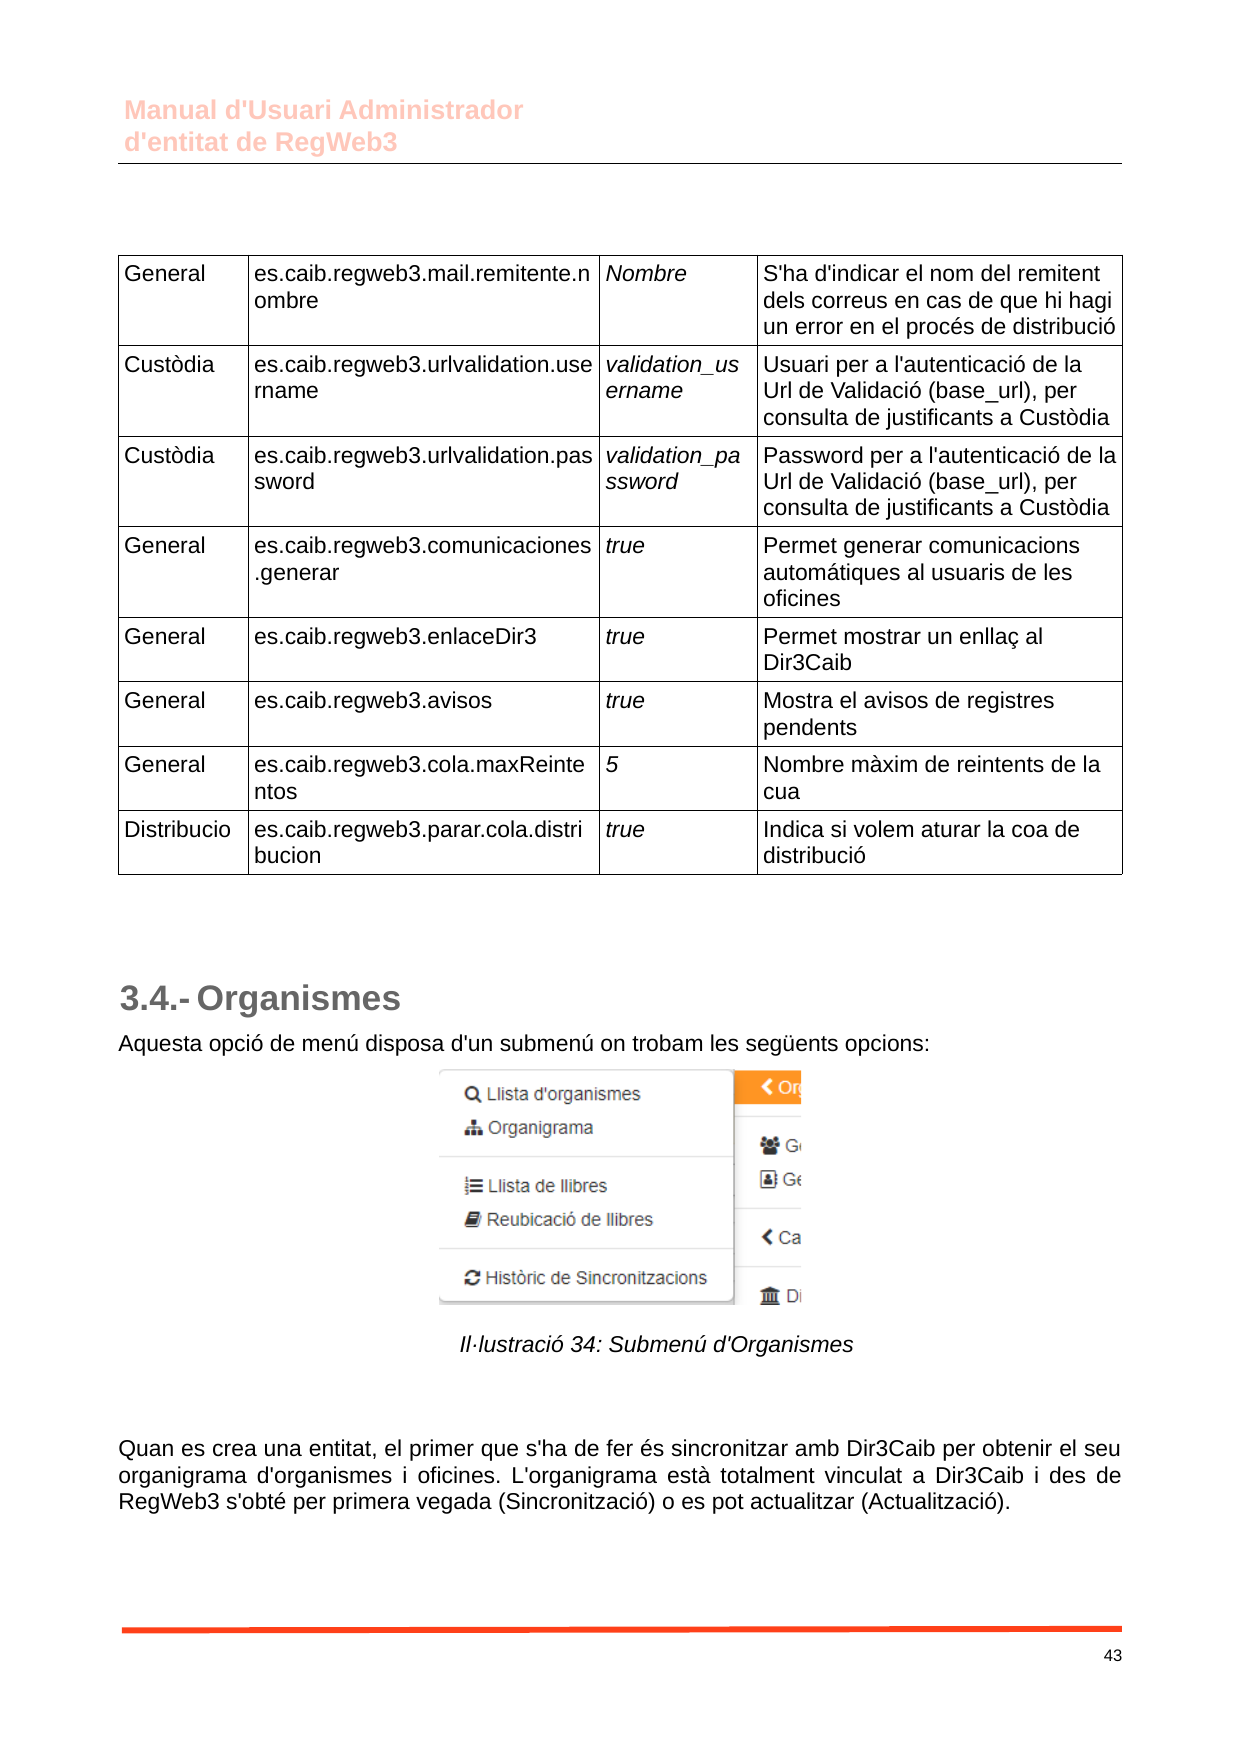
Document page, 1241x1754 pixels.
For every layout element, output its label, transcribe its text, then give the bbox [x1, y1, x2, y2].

table_cell es.caib.regweb3.comunicaciones.generar [249, 527, 599, 617]
table_cell es.caib.regweb3.urlvalidation.username [249, 346, 599, 436]
table_cell Nombre [600, 256, 757, 345]
table_cell Password per a l'autenticació de la Url de Validació (base_url), per consulta de justificants a Custòdia [758, 437, 1122, 526]
table_cell true [600, 527, 757, 617]
table_cell Permet generar comunicacions automátiques al usuaris de les oficines [758, 527, 1122, 617]
picture [439, 1069, 802, 1305]
table_cell General [119, 256, 248, 345]
table_cell Usuari per a l'autenticació de la Url de Validació (base_url), per consulta de justificants a Custòdia [758, 346, 1122, 436]
table_cell es.caib.regweb3.avisos [249, 682, 599, 746]
table_cell Custòdia [119, 437, 248, 526]
text Aquesta opció de menú disposa d'un submenú on trobam les següents opcions: [118, 1030, 1122, 1057]
table_cell 5 [600, 747, 757, 810]
list Il·lustració 34: Submenú d'Organismes [156, 1331, 1122, 1358]
table_cell Permet mostrar un enllaç al Dir3Caib [758, 618, 1122, 681]
table_cell true [600, 811, 757, 874]
table_cell S'ha d'indicar el nom del remitent dels correus en cas de que hi hagi un error en el procés de distribució [758, 256, 1122, 345]
table_cell true [600, 682, 757, 746]
table_cell Mostra el avisos de registres pendents [758, 682, 1122, 746]
table_cell es.caib.regweb3.urlvalidation.password [249, 437, 599, 526]
table_cell es.caib.regweb3.cola.maxReintentos [249, 747, 599, 810]
table_cell validation_username [600, 346, 757, 436]
table_cell Indica si volem aturar la coa de distribució [758, 811, 1122, 874]
table_cell es.caib.regweb3.enlaceDir3 [249, 618, 599, 681]
table_cell General [119, 618, 248, 681]
table_cell Nombre màxim de reintents de la cua [758, 747, 1122, 810]
table_cell Custòdia [119, 346, 248, 436]
table_cell es.caib.regweb3.mail.remitente.nombre [249, 256, 599, 345]
table_cell validation_password [600, 437, 757, 526]
text Quan es crea una entitat, el primer que s'ha de fer és sincronitzar amb Dir3Caib per obtenir el seu organigrama d'organismes i oficines. L'organigrama està totalment vinculat a Dir3Caib i des de RegWeb3 s'obté per primera vegada (Sincronització) o es pot actualitzar (Actualització). [118, 1435, 1122, 1514]
table_cell General [119, 527, 248, 617]
table_cell General [119, 682, 248, 746]
table_cell es.caib.regweb3.parar.cola.distribucion [249, 811, 599, 874]
table_cell General [119, 747, 248, 810]
table_cell Distribucio [119, 811, 248, 874]
subtitle Organismes [119, 977, 1122, 1018]
table_cell true [600, 618, 757, 681]
